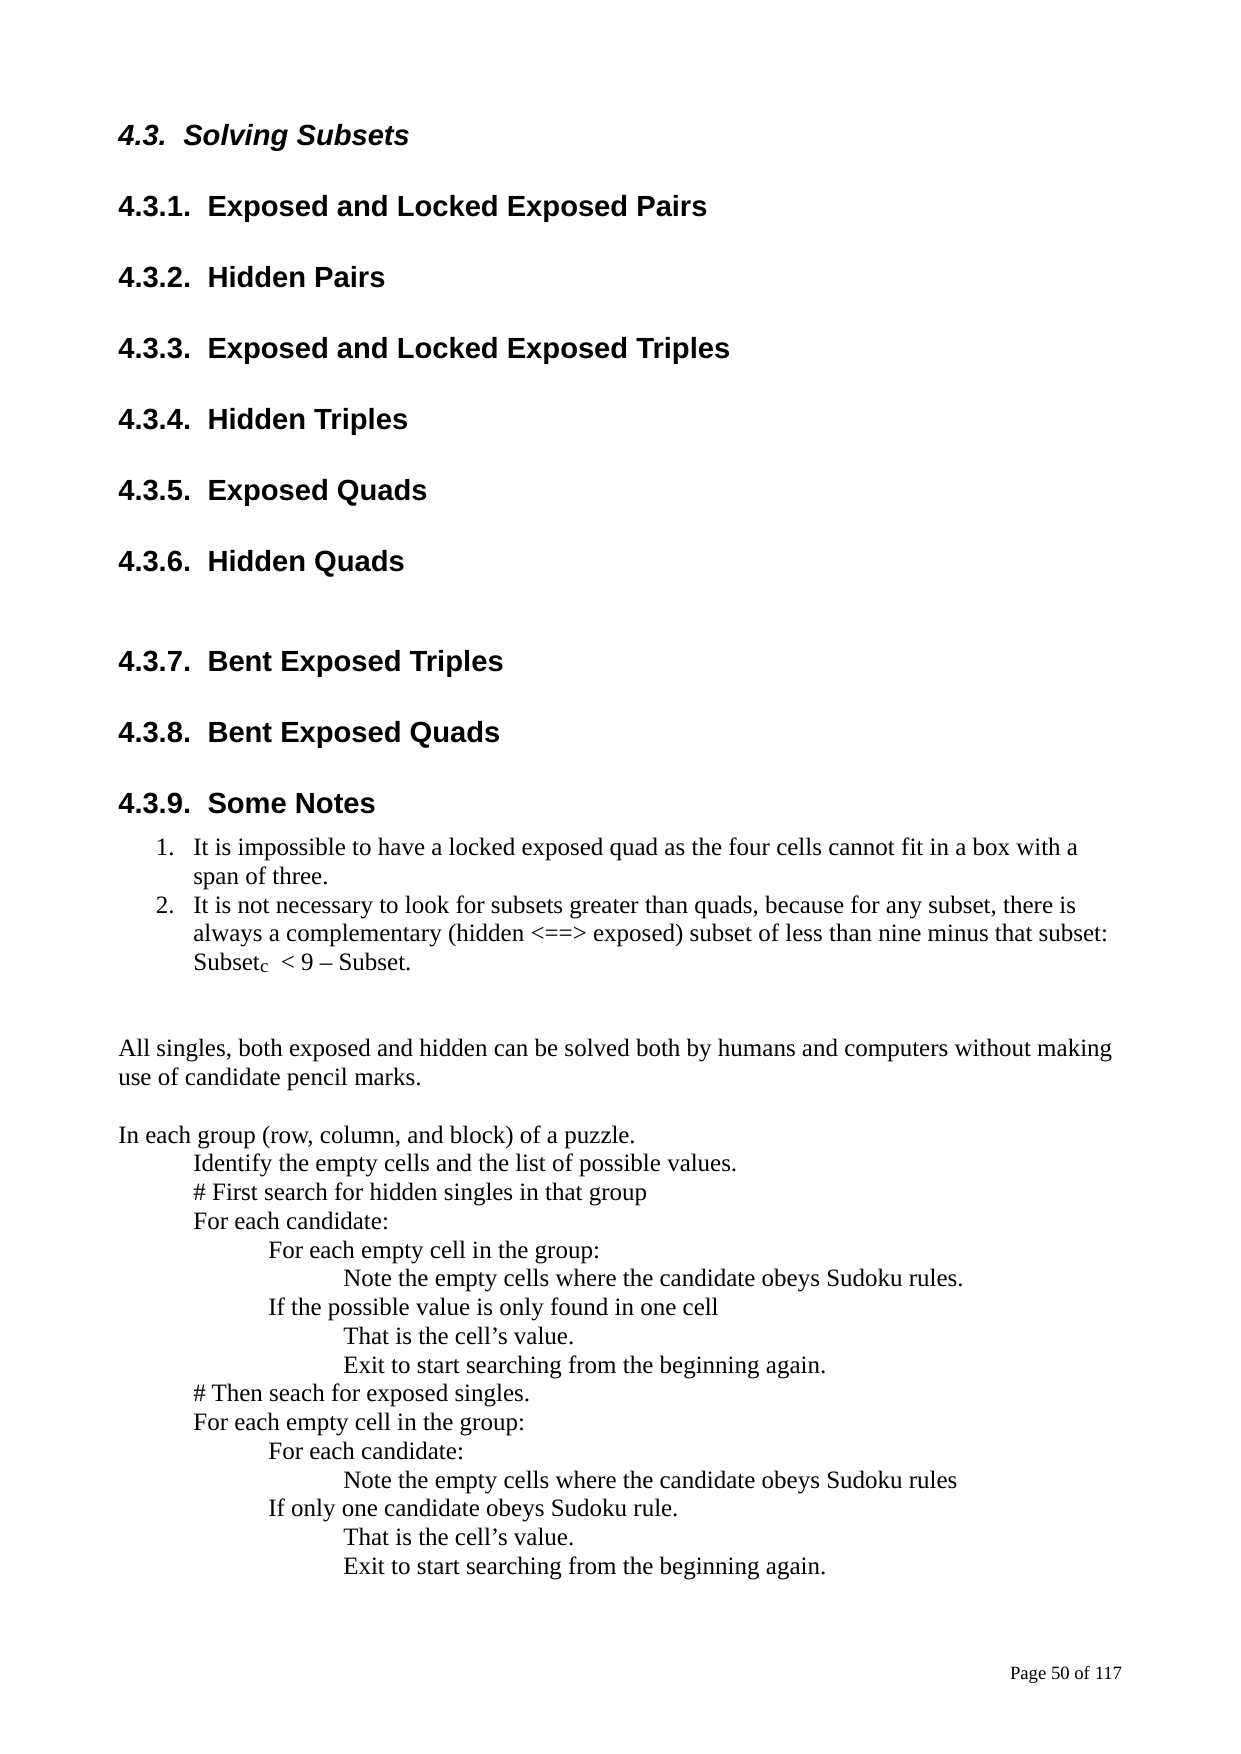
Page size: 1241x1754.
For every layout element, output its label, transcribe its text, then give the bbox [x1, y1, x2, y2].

text If only one candidate obeys Sudoku rule. [118, 1493, 1122, 1522]
text # Then seach for exposed singles. [118, 1378, 1122, 1407]
subtitle Bent Exposed Triples [118, 644, 1122, 678]
text Note the empty cells where the candidate obeys Sudoku rules. [118, 1263, 1122, 1292]
list It is impossible to have a locked exposed quad as the four cells cannot fit in a box with a span of three. [156, 832, 1122, 890]
text Identify the empty cells and the list of possible values. [118, 1148, 1122, 1177]
subtitle Hidden Quads [118, 544, 1122, 578]
subtitle Hidden Triples [118, 402, 1122, 436]
text For each candidate: [118, 1436, 1122, 1465]
text Exit to start searching from the beginning again. [118, 1350, 1122, 1378]
text For each empty cell in the group: [118, 1235, 1122, 1263]
subtitle Hidden Pairs [118, 260, 1122, 294]
subtitle Exposed and Locked Exposed Pairs [118, 189, 1122, 223]
text For each empty cell in the group: [118, 1407, 1122, 1436]
text That is the cell’s value. [118, 1522, 1122, 1551]
subtitle Exposed and Locked Exposed Triples [118, 331, 1122, 365]
list It is not necessary to look for subsets greater than quads, because for any subset, there is always a complementary (hidden <==> exposed) subset of less than nine minus that subset: Subsetc < 9 – Subset. [156, 890, 1122, 976]
subtitle Some Notes [118, 786, 1122, 820]
text Note the empty cells where the candidate obeys Sudoku rules [118, 1465, 1122, 1493]
subtitle Exposed Quads [118, 473, 1122, 507]
text Exit to start searching from the beginning again. [118, 1551, 1122, 1580]
subtitle Bent Exposed Quads [118, 715, 1122, 749]
text For each candidate: [118, 1206, 1122, 1235]
text If the possible value is only found in one cell [118, 1292, 1122, 1321]
text That is the cell’s value. [118, 1321, 1122, 1350]
text In each group (row, column, and block) of a puzzle. [118, 1120, 1122, 1148]
text All singles, both exposed and hidden can be solved both by humans and computers without making use of candidate pencil marks. [118, 1033, 1122, 1091]
text # First search for hidden singles in that group [118, 1177, 1122, 1206]
subtitle Solving Subsets [118, 118, 1122, 152]
